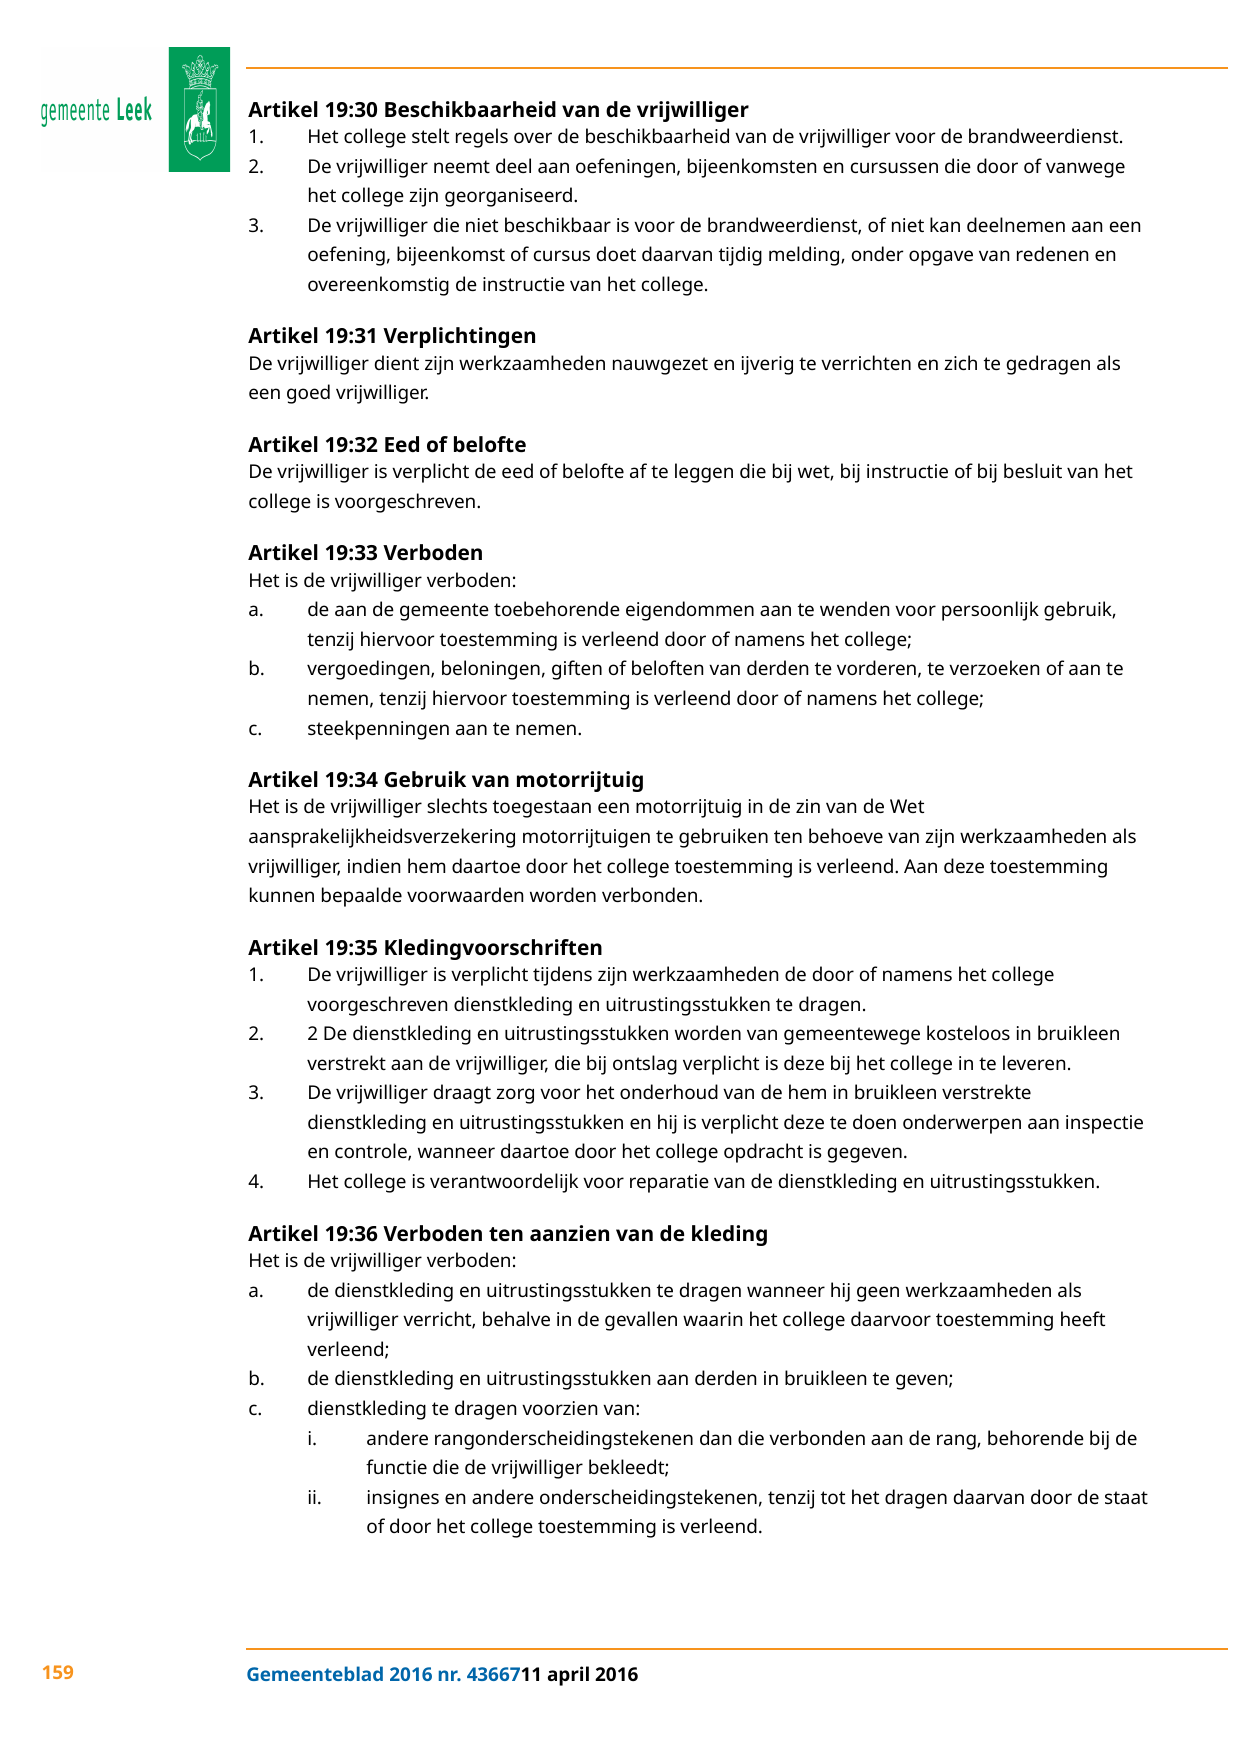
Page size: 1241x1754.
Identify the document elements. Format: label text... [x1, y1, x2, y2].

text De vrijwilliger dient zijn werkzaamheden nauwgezet en ijverig te verrichten en zich te gedragen als een goed vrijwilliger. [248, 350, 1152, 405]
list De vrijwilliger draagt zorg voor het onderhoud van de hem in bruikleen verstrekte dienstkleding en uitrustingsstukken en hij is verplicht deze te doen onderwerpen aan inspectie en controle, wanneer daartoe door het college opdracht is gegeven. [248, 1079, 1152, 1164]
list insignes en andere onderscheidingstekenen, tenzij tot het dragen daarvan door de staat of door het college toestemming is verleend. [307, 1484, 1152, 1539]
text Het is de vrijwilliger verboden: [248, 1247, 1152, 1273]
text Artikel 19:32 Eed of belofte [248, 430, 1152, 458]
text Artikel 19:36 Verboden ten aanzien van de kleding [248, 1219, 1152, 1247]
list De vrijwilliger is verplicht tijdens zijn werkzaamheden de door of namens het college voorgeschreven dienstkleding en uitrustingsstukken te dragen. [248, 961, 1152, 1017]
list steekpenningen aan te nemen. [248, 715, 1152, 741]
list Het college stelt regels over de beschikbaarheid van de vrijwilliger voor de brandweerdienst. [248, 123, 1152, 149]
list De vrijwilliger die niet beschikbaar is voor de brandweerdienst, of niet kan deelnemen aan een oefening, bijeenkomst of cursus doet daarvan tijdig melding, onder opgave van redenen en overeenkomstig de instructie van het college. [248, 212, 1152, 297]
text De vrijwilliger is verplicht de eed of belofte af te leggen die bij wet, bij instructie of bij besluit van het college is voorgeschreven. [248, 458, 1152, 514]
text Artikel 19:33 Verboden [248, 538, 1152, 567]
list Het college is verantwoordelijk voor reparatie van de dienstkleding en uitrustingsstukken. [248, 1168, 1152, 1194]
list 2 De dienstkleding en uitrustingsstukken worden van gemeentewege kosteloos in bruikleen verstrekt aan de vrijwilliger, die bij ontslag verplicht is deze bij het college in te leveren. [248, 1020, 1152, 1076]
list dienstkleding te dragen voorzien van: [248, 1395, 1152, 1421]
picture [41, 47, 231, 172]
text Artikel 19:35 Kledingvoorschriften [248, 933, 1152, 961]
list andere rangonderscheidingstekenen dan die verbonden aan de rang, behorende bij de functie die de vrijwilliger bekleedt; [307, 1425, 1152, 1480]
text Het is de vrijwilliger slechts toegestaan een motorrijtuig in de zin van de Wet aansprakelijkheidsverzekering motorrijtuigen te gebruiken ten behoeve van zijn werkzaamheden als vrijwilliger, indien hem daartoe door het college toestemming is verleend. Aan deze toestemming kunnen bepaalde voorwaarden worden verbonden. [248, 794, 1152, 908]
list vergoedingen, beloningen, giften of beloften van derden te vorderen, te verzoeken of aan te nemen, tenzij hiervoor toestemming is verleend door of namens het college; [248, 656, 1152, 711]
list de dienstkleding en uitrustingsstukken aan derden in bruikleen te geven; [248, 1366, 1152, 1391]
text Het is de vrijwilliger verboden: [248, 567, 1152, 593]
list de aan de gemeente toebehorende eigendommen aan te wenden voor persoonlijk gebruik, tenzij hiervoor toestemming is verleend door of namens het college; [248, 596, 1152, 652]
text Artikel 19:30 Beschikbaarheid van de vrijwilliger [248, 95, 1152, 123]
list de dienstkleding en uitrustingsstukken te dragen wanneer hij geen werkzaamheden als vrijwilliger verricht, behalve in de gevallen waarin het college daarvoor toestemming heeft verleend; [248, 1277, 1152, 1362]
text Artikel 19:34 Gebruik van motorrijtuig [248, 765, 1152, 794]
text Artikel 19:31 Verplichtingen [248, 322, 1152, 350]
list De vrijwilliger neemt deel aan oefeningen, bijeenkomsten en cursussen die door of vanwege het college zijn georganiseerd. [248, 153, 1152, 208]
